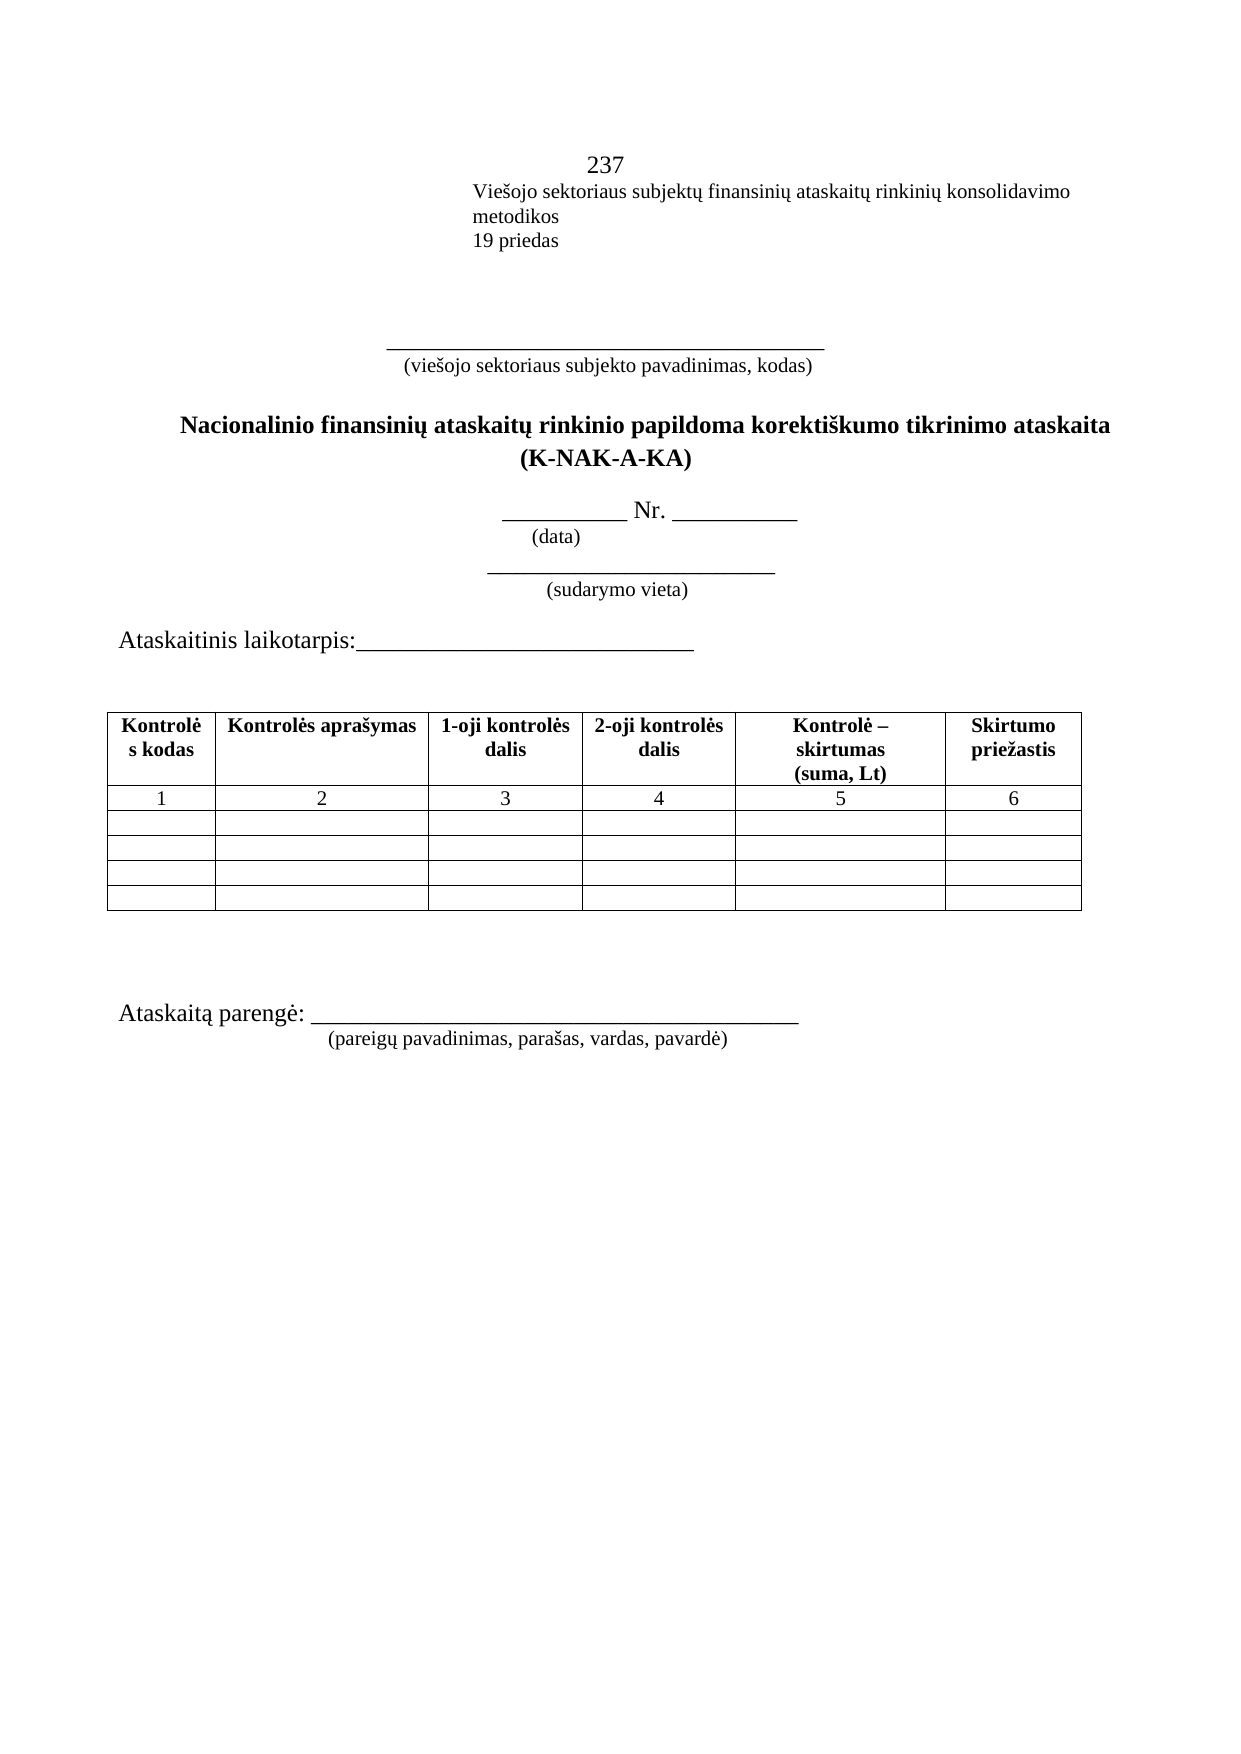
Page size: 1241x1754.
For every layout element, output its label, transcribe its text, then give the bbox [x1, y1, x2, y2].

table_cell [108, 861, 215, 885]
table_header [118, 377, 123, 443]
table_header Kontrolė – skirtumas (suma, Lt) [736, 713, 945, 785]
table_cell [583, 811, 735, 835]
table_cell [216, 811, 428, 835]
table_cell [946, 886, 1081, 910]
table_cell 1 [108, 786, 215, 810]
text _______________________ [118, 548, 1092, 577]
table_cell [946, 861, 1081, 885]
table_cell [216, 836, 428, 860]
table_cell 3 [429, 786, 582, 810]
table_cell [429, 811, 582, 835]
table_cell 4 [583, 786, 735, 810]
table_header Kontrolės kodas [108, 713, 215, 785]
table_cell [216, 861, 428, 885]
table_cell 6 [946, 786, 1081, 810]
table_cell [583, 836, 735, 860]
table_cell [108, 811, 215, 835]
text (sudarymo vieta) [118, 577, 1092, 601]
table_cell [946, 811, 1081, 835]
table_cell [946, 836, 1081, 860]
table_header Skirtumo priežastis [946, 713, 1081, 785]
table_cell [108, 886, 215, 910]
table_cell [736, 836, 945, 860]
table_cell [583, 861, 735, 885]
text __________ Nr. __________ [118, 496, 1092, 524]
text Ataskaitą parengė: _______________________________________ [118, 998, 1092, 1026]
text (viešojo sektoriaus subjekto pavadinimas, kodas) [118, 353, 1093, 377]
table_cell [429, 836, 582, 860]
table_cell (K-NAK-A-KA) [123, 443, 1240, 496]
table_cell [736, 811, 945, 835]
table_cell [108, 836, 215, 860]
table_header 2-oji kontrolės dalis [583, 713, 735, 785]
text Viešojo sektoriaus subjektų finansinių ataskaitų rinkinių konsolidavimo metodikos [472, 179, 1115, 228]
table_cell 5 [736, 786, 945, 810]
table_cell [583, 886, 735, 910]
table_cell 2 [216, 786, 428, 810]
table_cell [736, 886, 945, 910]
text ___________________________________ [118, 324, 1093, 353]
text 19 priedas [472, 228, 1092, 252]
table_cell [118, 443, 123, 496]
table_header Nacionalinio finansinių ataskaitų rinkinio papildoma korektiškumo tikrinimo ataskaita [123, 377, 1240, 443]
table_cell [429, 861, 582, 885]
text (data) [118, 524, 1092, 548]
table_header 1-oji kontrolės dalis [429, 713, 582, 785]
table_cell [216, 886, 428, 910]
text (pareigų pavadinimas, parašas, vardas, pavardė) [118, 1026, 1092, 1050]
table_cell [736, 861, 945, 885]
text Ataskaitinis laikotarpis:___________________________ [118, 625, 1092, 654]
table_header Kontrolės aprašymas [216, 713, 428, 785]
table_cell [429, 886, 582, 910]
